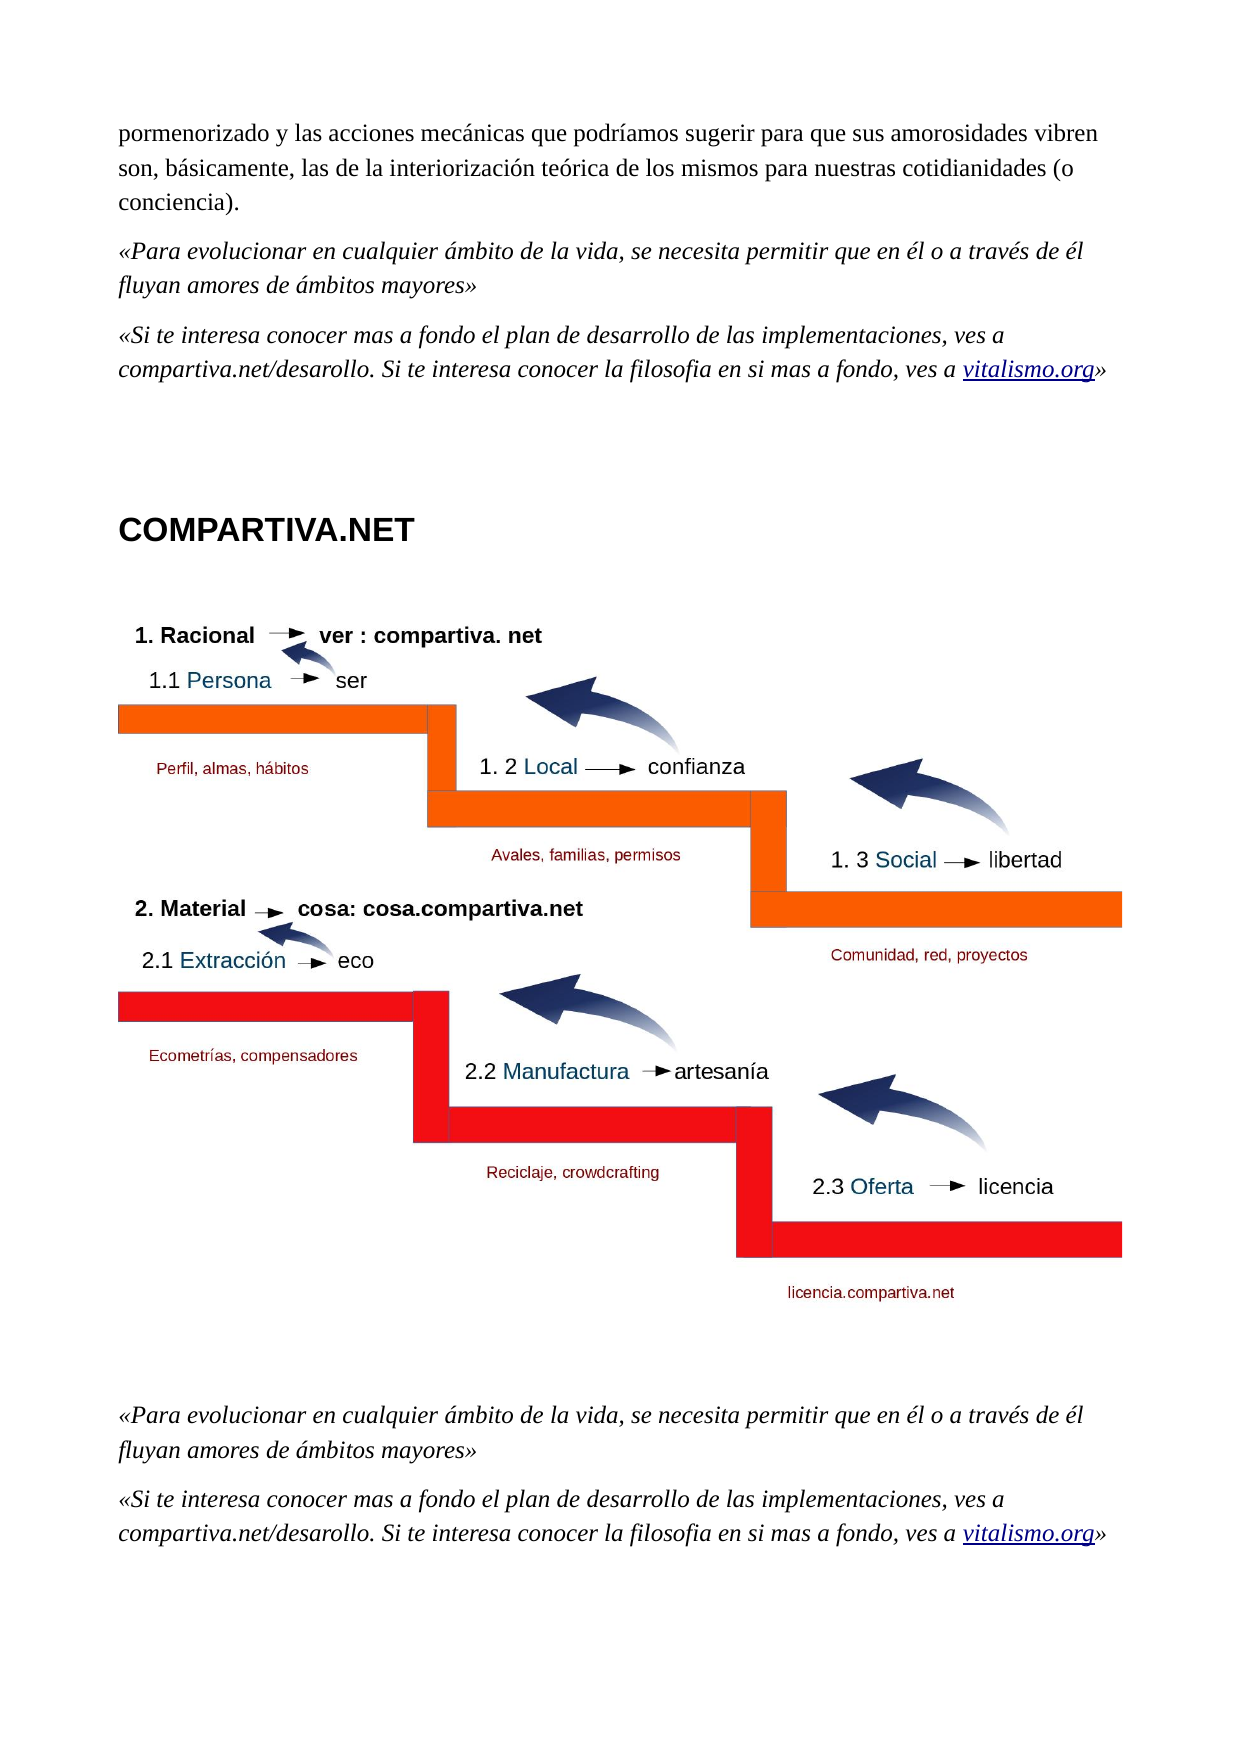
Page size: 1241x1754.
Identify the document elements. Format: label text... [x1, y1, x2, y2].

text «Para evolucionar en cualquier ámbito de la vida, se necesita permitir que en él o a través de él fluyan amores de ámbitos mayores» [118, 1400, 1122, 1464]
text «Si te interesa conocer mas a fondo el plan de desarrollo de las implementaciones, ves a compartiva.net/desarollo. Si te interesa conocer la filosofia en si mas a fondo, ves a vitalismo.org» [118, 320, 1122, 383]
subtitle COMPARTIVA.NET [118, 510, 1122, 549]
text pormenorizado y las acciones mecánicas que podríamos sugerir para que sus amorosidades vibren son, básicamente, las de la interiorización teórica de los mismos para nuestras cotidianidades (o conciencia). [118, 118, 1122, 216]
text «Para evolucionar en cualquier ámbito de la vida, se necesita permitir que en él o a través de él fluyan amores de ámbitos mayores» [118, 236, 1122, 299]
text «Si te interesa conocer mas a fondo el plan de desarrollo de las implementaciones, ves a compartiva.net/desarollo. Si te interesa conocer la filosofia en si mas a fondo, ves a vitalismo.org» [118, 1484, 1122, 1547]
picture [118, 618, 1123, 1372]
